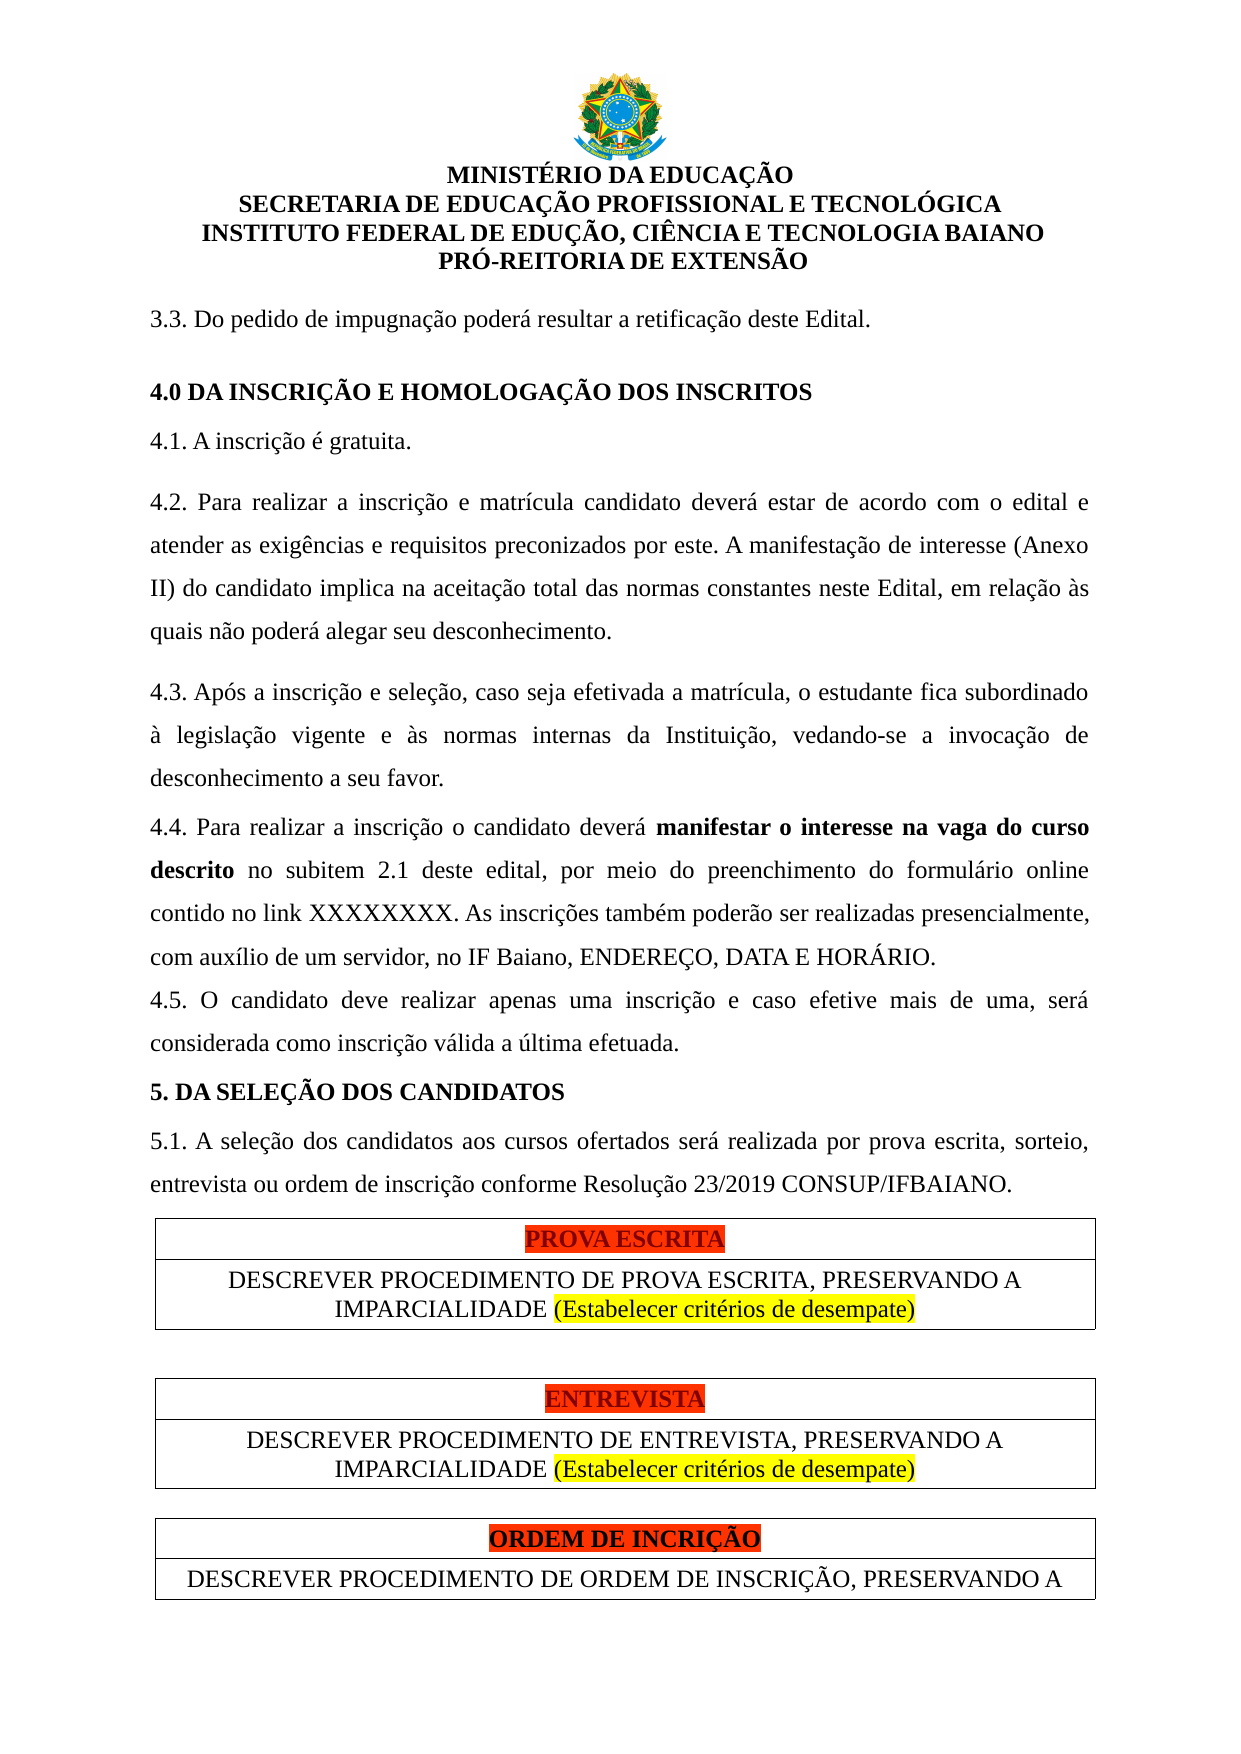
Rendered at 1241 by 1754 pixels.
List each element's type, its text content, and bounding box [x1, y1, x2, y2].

text 4.4. Para realizar a inscrição o candidato deverá manifestar o interesse na vaga do curso descrito no subitem 2.1 deste edital, por meio do preenchimento do formulário online contido no link XXXXXXXX. As inscrições também poderão ser realizadas presencialmente, com auxílio de um servidor, no IF Baiano, ENDEREÇO, DATA E HORÁRIO. [150, 812, 1090, 970]
picture [597, 146, 608, 152]
table_cell DESCREVER PROCEDIMENTO DE PROVA ESCRITA, PRESERVANDO A IMPARCIALIDADE (Estabelecer critérios de desempate) [156, 1260, 1095, 1328]
text 3.3. Do pedido de impugnação poderá resultar a retificação deste Edital. [150, 304, 1090, 333]
text 5.1. A seleção dos candidatos aos cursos ofertados será realizada por prova escrita, sorteio, entrevista ou ordem de inscrição conforme Resolução 23/2019 CONSUP/IFBAIANO. [150, 1126, 1090, 1198]
table_cell DESCREVER PROCEDIMENTO DE ORDEM DE INSCRIÇÃO, PRESERVANDO A [156, 1559, 1095, 1599]
picture [573, 73, 667, 161]
table_header ORDEM DE INCRIÇÃO [156, 1519, 1095, 1558]
picture [589, 143, 596, 149]
table_header ENTREVISTA [156, 1379, 1095, 1419]
table_header PROVA ESCRITA [156, 1219, 1095, 1259]
text 4.1. A inscrição é gratuita. [150, 426, 1090, 455]
text 4.2. Para realizar a inscrição e matrícula candidato deverá estar de acordo com o edital e atender as exigências e requisitos preconizados por este. A manifestação de interesse (Anexo II) do candidato implica na aceitação total das normas constantes neste Edital, em relação às quais não poderá alegar seu desconhecimento. [150, 487, 1090, 645]
picture [639, 144, 651, 149]
text 4.3. Após a inscrição e seleção, caso seja efetivada a matrícula, o estudante fica subordinado à legislação vigente e às normas internas da Instituição, vedando-se a invocação de desconhecimento a seu favor. [150, 677, 1090, 792]
text 5. DA SELEÇÃO DOS CANDIDATOS [150, 1077, 1090, 1106]
text 4.5. O candidato deve realizar apenas uma inscrição e caso efetive mais de uma, será considerada como inscrição válida a última efetuada. [150, 985, 1090, 1057]
table_cell DESCREVER PROCEDIMENTO DE ENTREVISTA, PRESERVANDO A IMPARCIALIDADE (Estabelecer critérios de desempate) [156, 1420, 1095, 1488]
text 4.0 DA INSCRIÇÃO E HOMOLOGAÇÃO DOS INSCRITOS [150, 377, 1090, 406]
